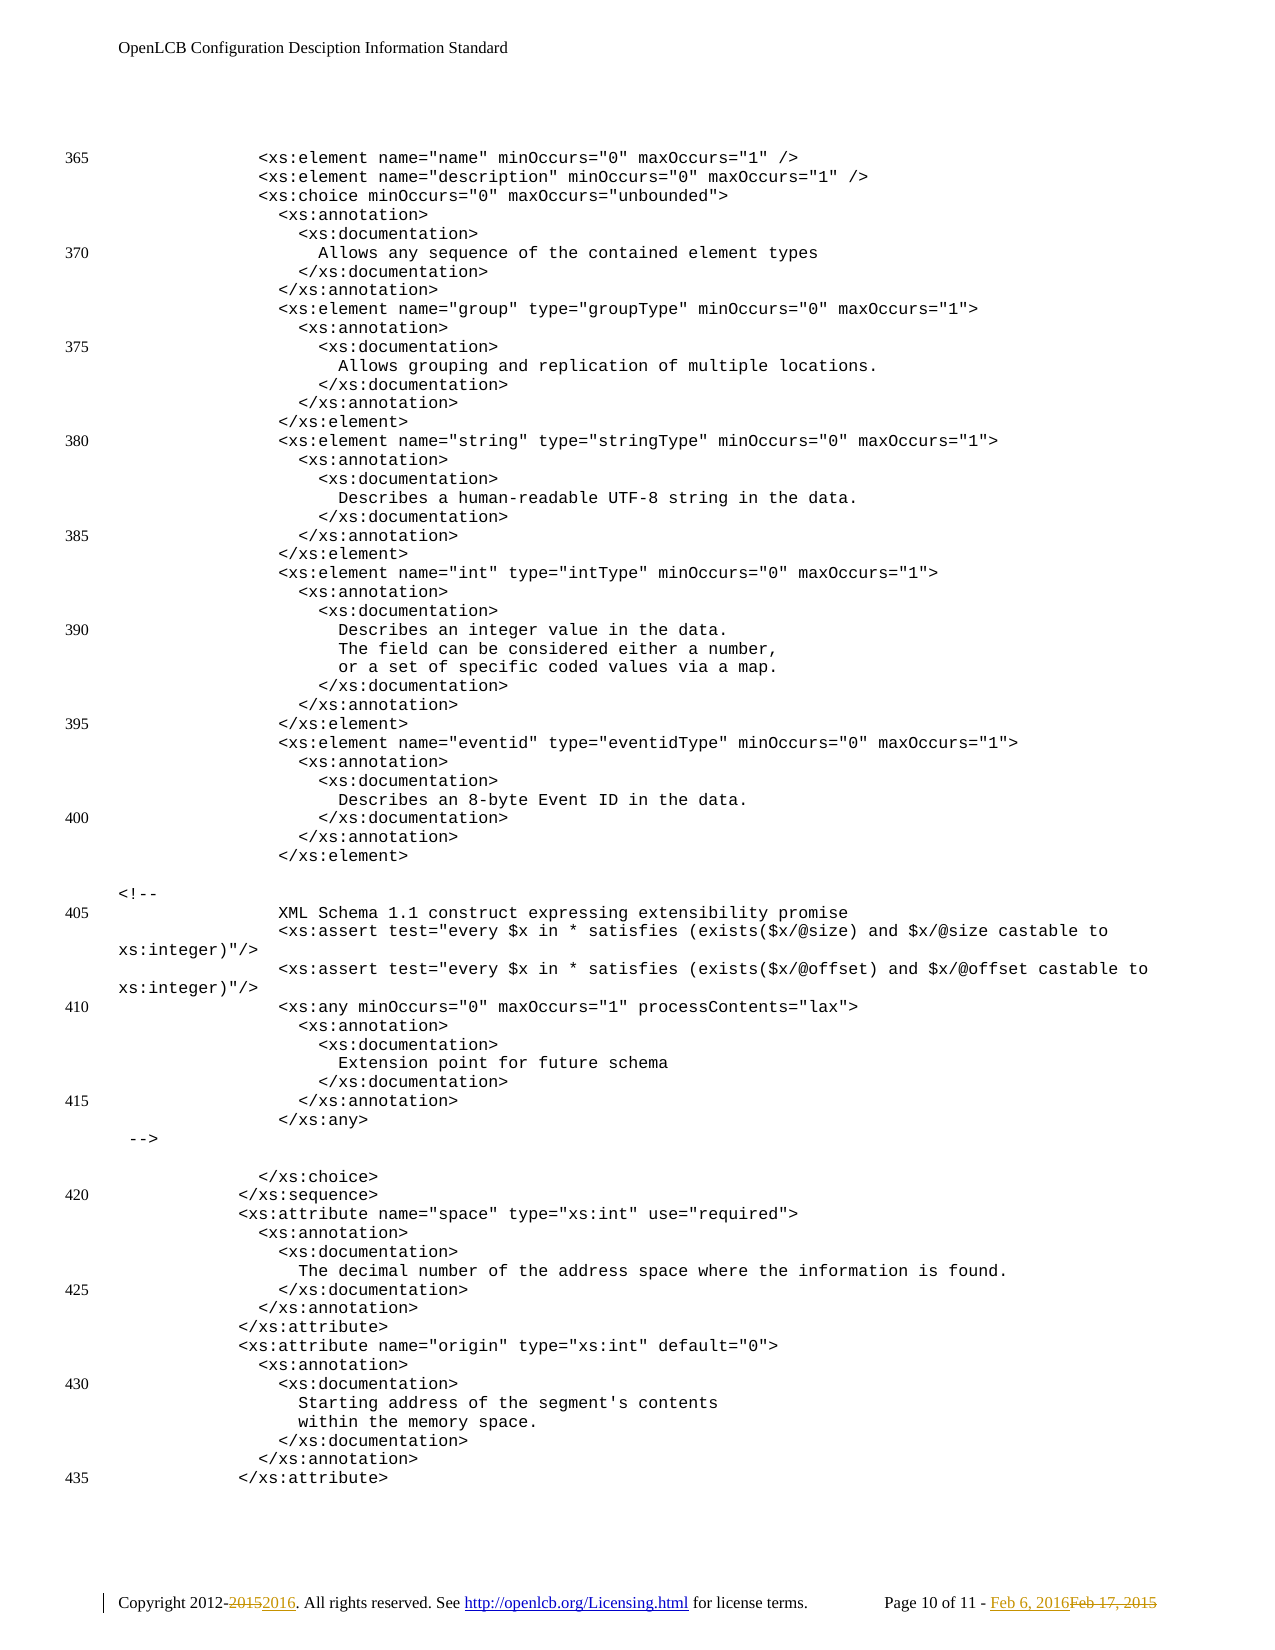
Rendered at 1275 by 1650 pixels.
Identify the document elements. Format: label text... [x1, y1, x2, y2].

text </xs:element> [118, 546, 1157, 565]
text Allows grouping and replication of multiple locations. [118, 357, 1157, 376]
text Describes a human-readable UTF-8 string in the data. [118, 489, 1157, 508]
text <xs:documentation> [118, 1243, 1157, 1262]
text <xs:assert test="every $x in * satisfies (exists($x/@size) and $x/@size castable to xs:integer)"/> [118, 923, 1157, 961]
text </xs:attribute> [118, 1319, 1157, 1338]
text <xs:element name="eventid" type="eventidType" minOccurs="0" maxOccurs="1"> [118, 734, 1157, 753]
text <xs:annotation> [118, 207, 1157, 225]
text </xs:choice> [118, 1168, 1157, 1187]
text </xs:attribute> [118, 1470, 1157, 1489]
text </xs:documentation> [118, 376, 1157, 395]
text </xs:annotation> [118, 697, 1157, 716]
text <xs:element name="group" type="groupType" minOccurs="0" maxOccurs="1"> [118, 301, 1157, 320]
text Describes an integer value in the data. [118, 621, 1157, 640]
text <xs:documentation> [118, 471, 1157, 489]
text <xs:documentation> [118, 602, 1157, 621]
text <xs:element name="name" minOccurs="0" maxOccurs="1" /> [118, 150, 1157, 169]
text <xs:annotation> [118, 1357, 1157, 1376]
text </xs:annotation> [118, 527, 1157, 546]
text </xs:annotation> [118, 282, 1157, 301]
text <xs:annotation> [118, 452, 1157, 471]
text <xs:annotation> [118, 1017, 1157, 1036]
text <xs:documentation> [118, 772, 1157, 791]
text </xs:documentation> [118, 1432, 1157, 1451]
text </xs:documentation> [118, 508, 1157, 527]
text <xs:annotation> [118, 753, 1157, 772]
text XML Schema 1.1 construct expressing extensibility promise [118, 904, 1157, 923]
text </xs:any> [118, 1112, 1157, 1130]
text <xs:documentation> [118, 338, 1157, 357]
text </xs:documentation> [118, 1074, 1157, 1093]
text Extension point for future schema [118, 1055, 1157, 1074]
text <xs:annotation> [118, 584, 1157, 602]
text </xs:annotation> [118, 395, 1157, 414]
text <xs:documentation> [118, 1376, 1157, 1394]
text </xs:annotation> [118, 1300, 1157, 1319]
text <xs:attribute name="space" type="xs:int" use="required"> [118, 1206, 1157, 1225]
text </xs:annotation> [118, 1093, 1157, 1112]
text The field can be considered either a number, [118, 640, 1157, 659]
text <xs:assert test="every $x in * satisfies (exists($x/@offset) and $x/@offset castable to xs:integer)"/> [118, 961, 1157, 998]
text <xs:documentation> [118, 225, 1157, 244]
text </xs:element> [118, 848, 1157, 866]
text <xs:element name="description" minOccurs="0" maxOccurs="1" /> [118, 169, 1157, 188]
text </xs:element> [118, 716, 1157, 734]
text </xs:sequence> [118, 1187, 1157, 1206]
text <xs:any minOccurs="0" maxOccurs="1" processContents="lax"> [118, 998, 1157, 1017]
text <xs:annotation> [118, 1225, 1157, 1243]
text <xs:element name="string" type="stringType" minOccurs="0" maxOccurs="1"> [118, 433, 1157, 452]
text </xs:documentation> [118, 678, 1157, 697]
text <xs:attribute name="origin" type="xs:int" default="0"> [118, 1338, 1157, 1357]
text </xs:annotation> [118, 829, 1157, 848]
text --> [118, 1130, 1157, 1149]
text within the memory space. [118, 1413, 1157, 1432]
text <xs:documentation> [118, 1036, 1157, 1055]
text </xs:documentation> [118, 263, 1157, 282]
text </xs:documentation> [118, 1281, 1157, 1300]
text <xs:element name="int" type="intType" minOccurs="0" maxOccurs="1"> [118, 565, 1157, 584]
text <xs:annotation> [118, 320, 1157, 338]
text </xs:element> [118, 414, 1157, 433]
text Describes an 8-byte Event ID in the data. [118, 791, 1157, 810]
text </xs:annotation> [118, 1451, 1157, 1470]
text The decimal number of the address space where the information is found. [118, 1262, 1157, 1281]
text <!-- [118, 885, 1157, 904]
text </xs:documentation> [118, 810, 1157, 829]
text Allows any sequence of the contained element types [118, 244, 1157, 263]
text or a set of specific coded values via a map. [118, 659, 1157, 678]
text Starting address of the segment's contents [118, 1394, 1157, 1413]
text <xs:choice minOccurs="0" maxOccurs="unbounded"> [118, 188, 1157, 207]
